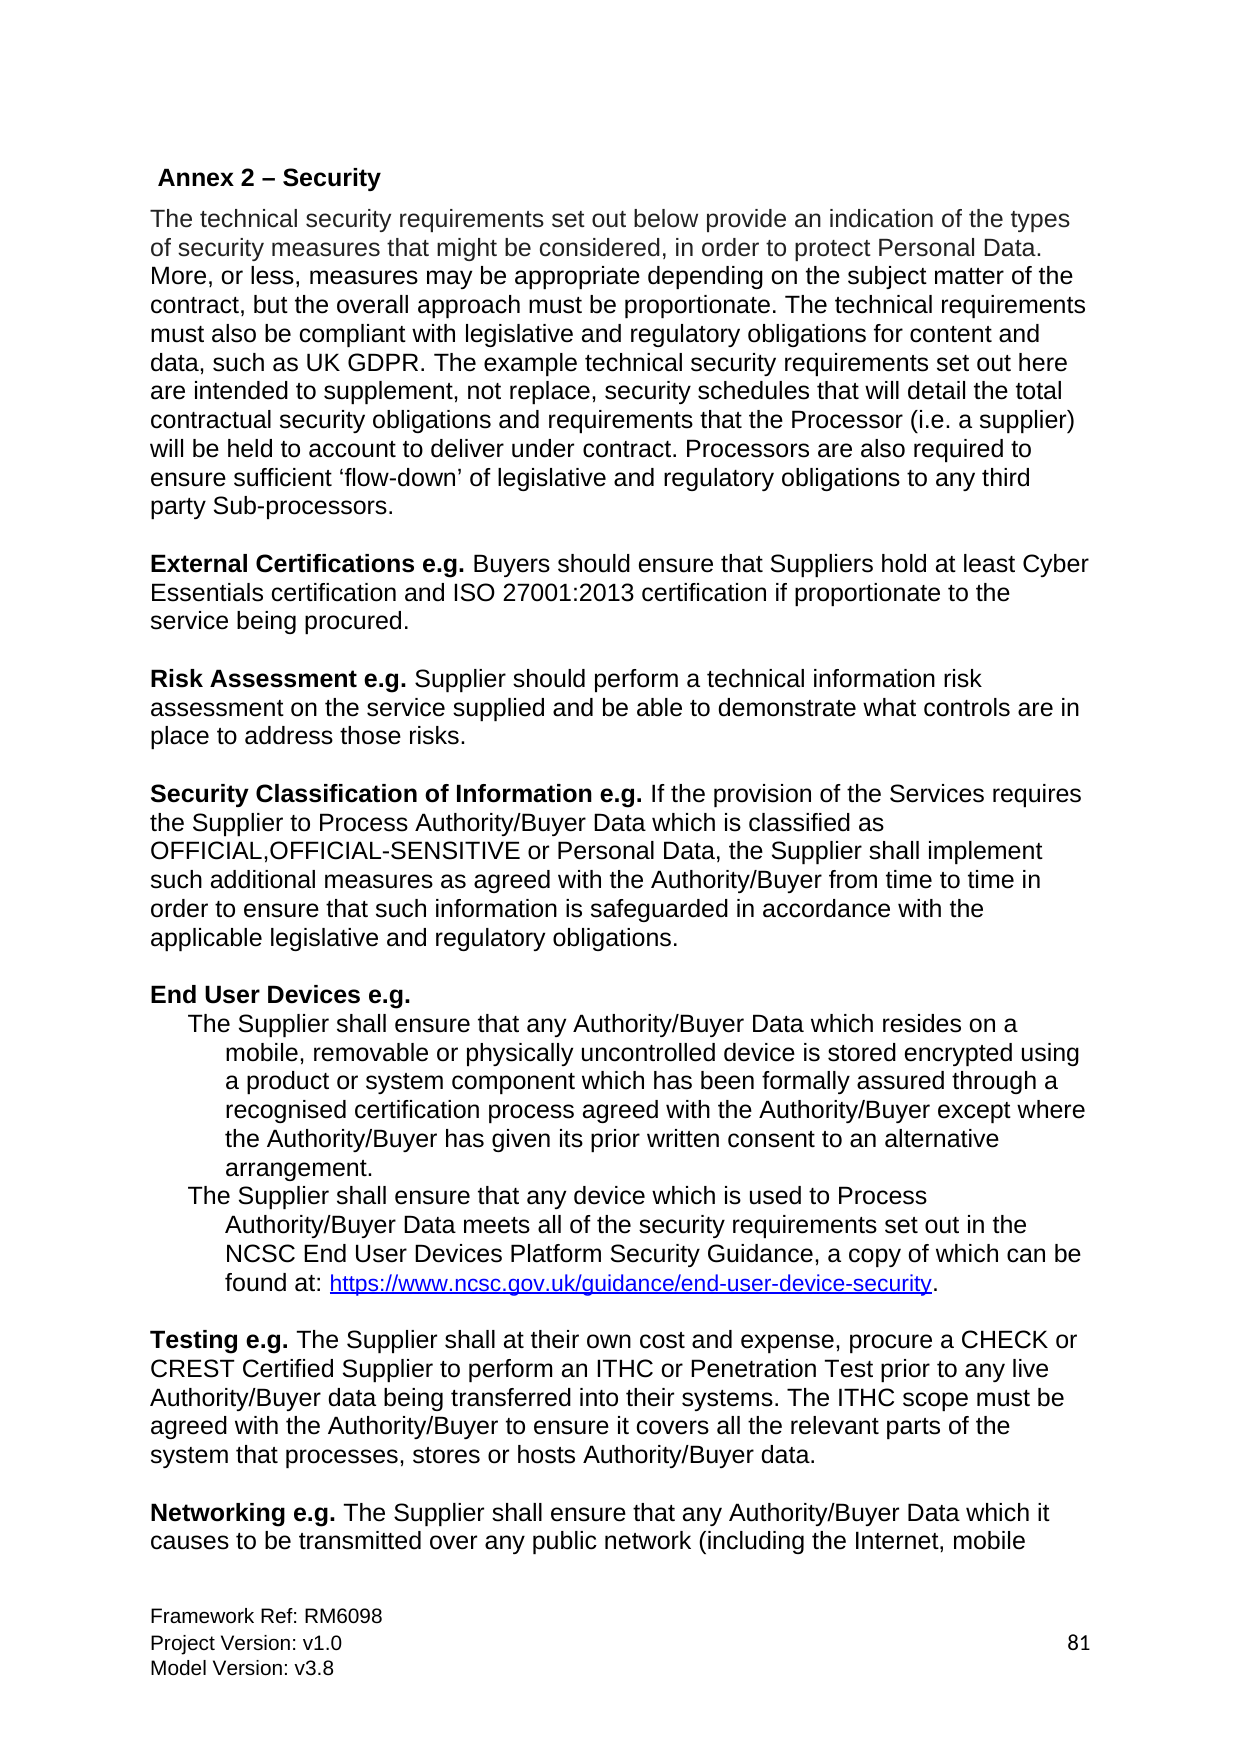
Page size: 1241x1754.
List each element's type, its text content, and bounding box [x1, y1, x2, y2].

text The Supplier shall ensure that any device which is used to Process Authority/Buyer Data meets all of the security requirements set out in the NCSC End User Devices Platform Security Guidance, a copy of which can be found at: https://www.ncsc.gov.uk/guidance/end-user-device-security. [187, 1181, 1090, 1296]
text End User Devices e.g. [150, 980, 1090, 1009]
text Networking e.g. The Supplier shall ensure that any Authority/Buyer Data which it causes to be transmitted over any public network (including the Internet, mobile [150, 1497, 1090, 1555]
subtitle Annex 2 – Security [157, 162, 1090, 191]
text The Supplier shall ensure that any Authority/Buyer Data which resides on a mobile, removable or physically uncontrolled device is stored encrypted using a product or system component which has been formally assured through a recognised certification process agreed with the Authority/Buyer except where the Authority/Buyer has given its prior written consent to an alternative arrangement. [187, 1009, 1090, 1181]
text Essentials certification and ISO 27001:2013 certification if proportionate to the service being procured. [150, 577, 1090, 635]
text Testing e.g. The Supplier shall at their own cost and expense, procure a CHECK or CREST Certified Supplier to perform an ITHC or Penetration Test prior to any live Authority/Buyer data being transferred into their systems. The ITHC scope must be agreed with the Authority/Buyer to ensure it covers all the relevant parts of the system that processes, stores or hosts Authority/Buyer data. [150, 1325, 1090, 1469]
text Security Classification of Information e.g. If the provision of the Services requires the Supplier to Process Authority/Buyer Data which is classified as OFFICIAL,OFFICIAL-SENSITIVE or Personal Data, the Supplier shall implement such additional measures as agreed with the Authority/Buyer from time to time in order to ensure that such information is safeguarded in accordance with the applicable legislative and regulatory obligations. [150, 779, 1090, 951]
text Risk Assessment e.g. Supplier should perform a technical information risk assessment on the service supplied and be able to demonstrate what controls are in place to address those risks. [150, 664, 1090, 750]
text The technical security requirements set out below provide an indication of the types of security measures that might be considered, in order to protect Personal Data. More, or less, measures may be appropriate depending on the subject matter of the contract, but the overall approach must be proportionate. The technical requirements must also be compliant with legislative and regulatory obligations for content and data, such as UK GDPR. The example technical security requirements set out here are intended to supplement, not replace, security schedules that will detail the total contractual security obligations and requirements that the Processor (i.e. a supplier) will be held to account to deliver under contract. Processors are also required to ensure sufficient ‘flow-down’ of legislative and regulatory obligations to any third party Sub-processors. [150, 204, 1090, 520]
text External Certifications e.g. Buyers should ensure that Suppliers hold at least Cyber [150, 549, 1090, 577]
